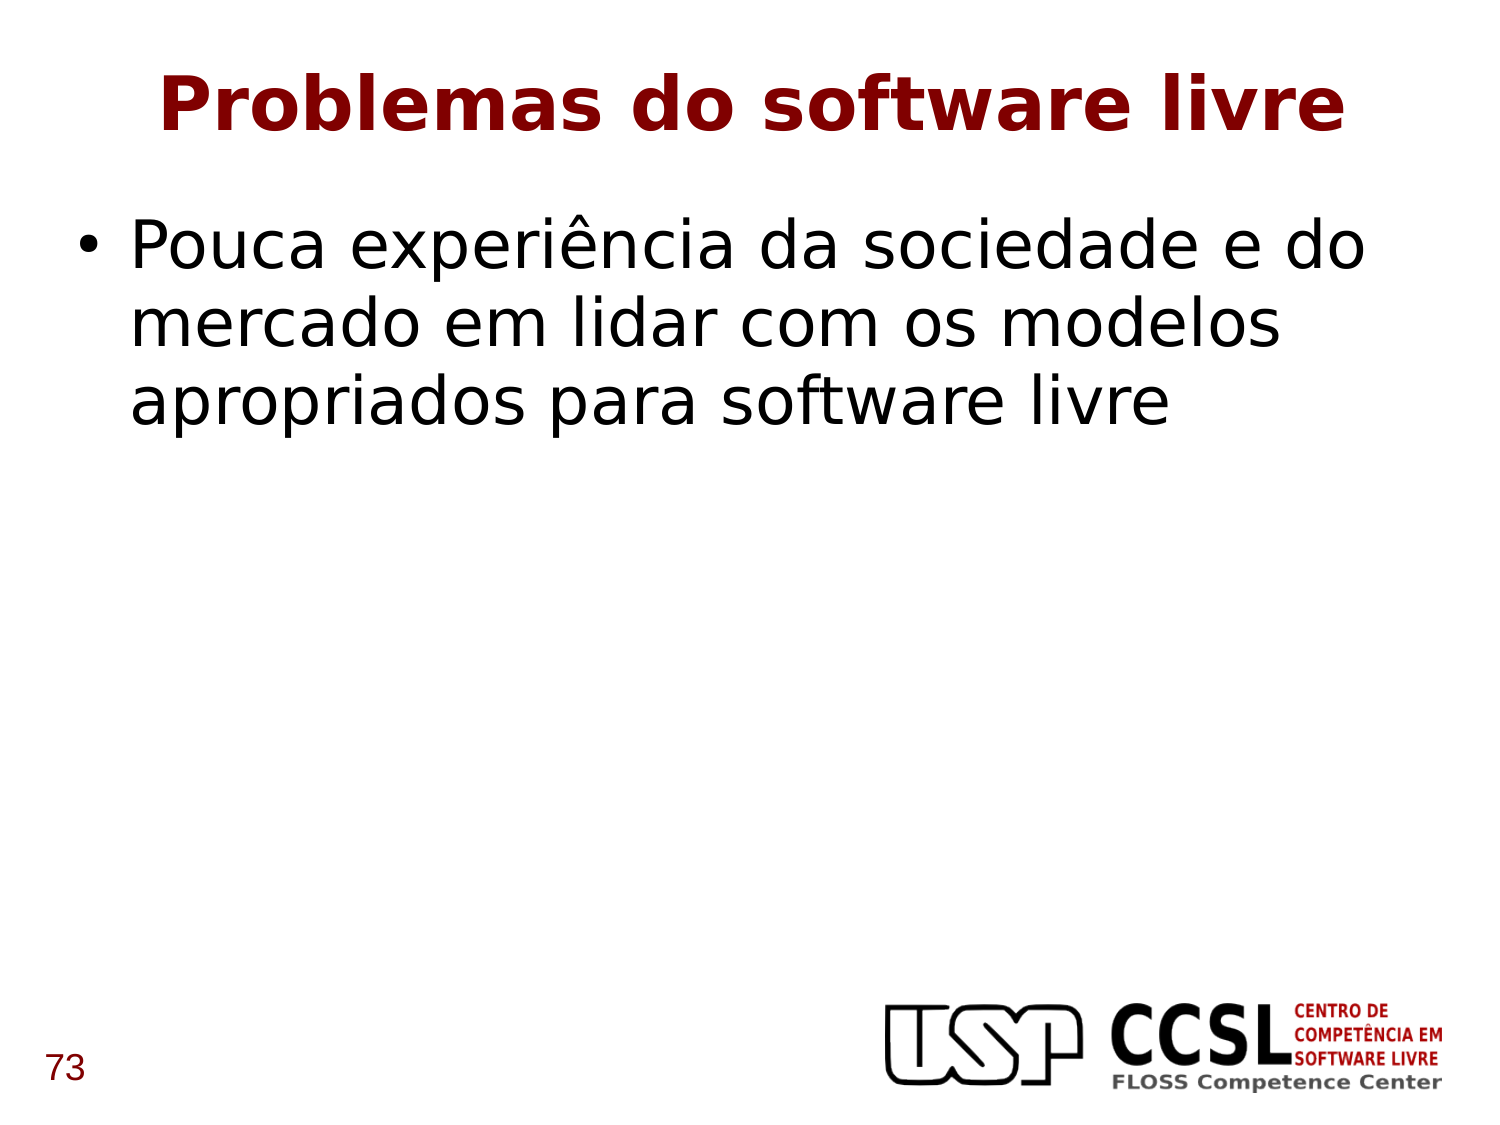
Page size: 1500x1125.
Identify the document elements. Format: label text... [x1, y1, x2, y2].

list Pouca experiência da sociedade e do mercado em lidar com os modelos apropriados para software livre [59, 206, 1447, 950]
picture [885, 1003, 1442, 1093]
title Problemas do software livre [59, 29, 1447, 180]
